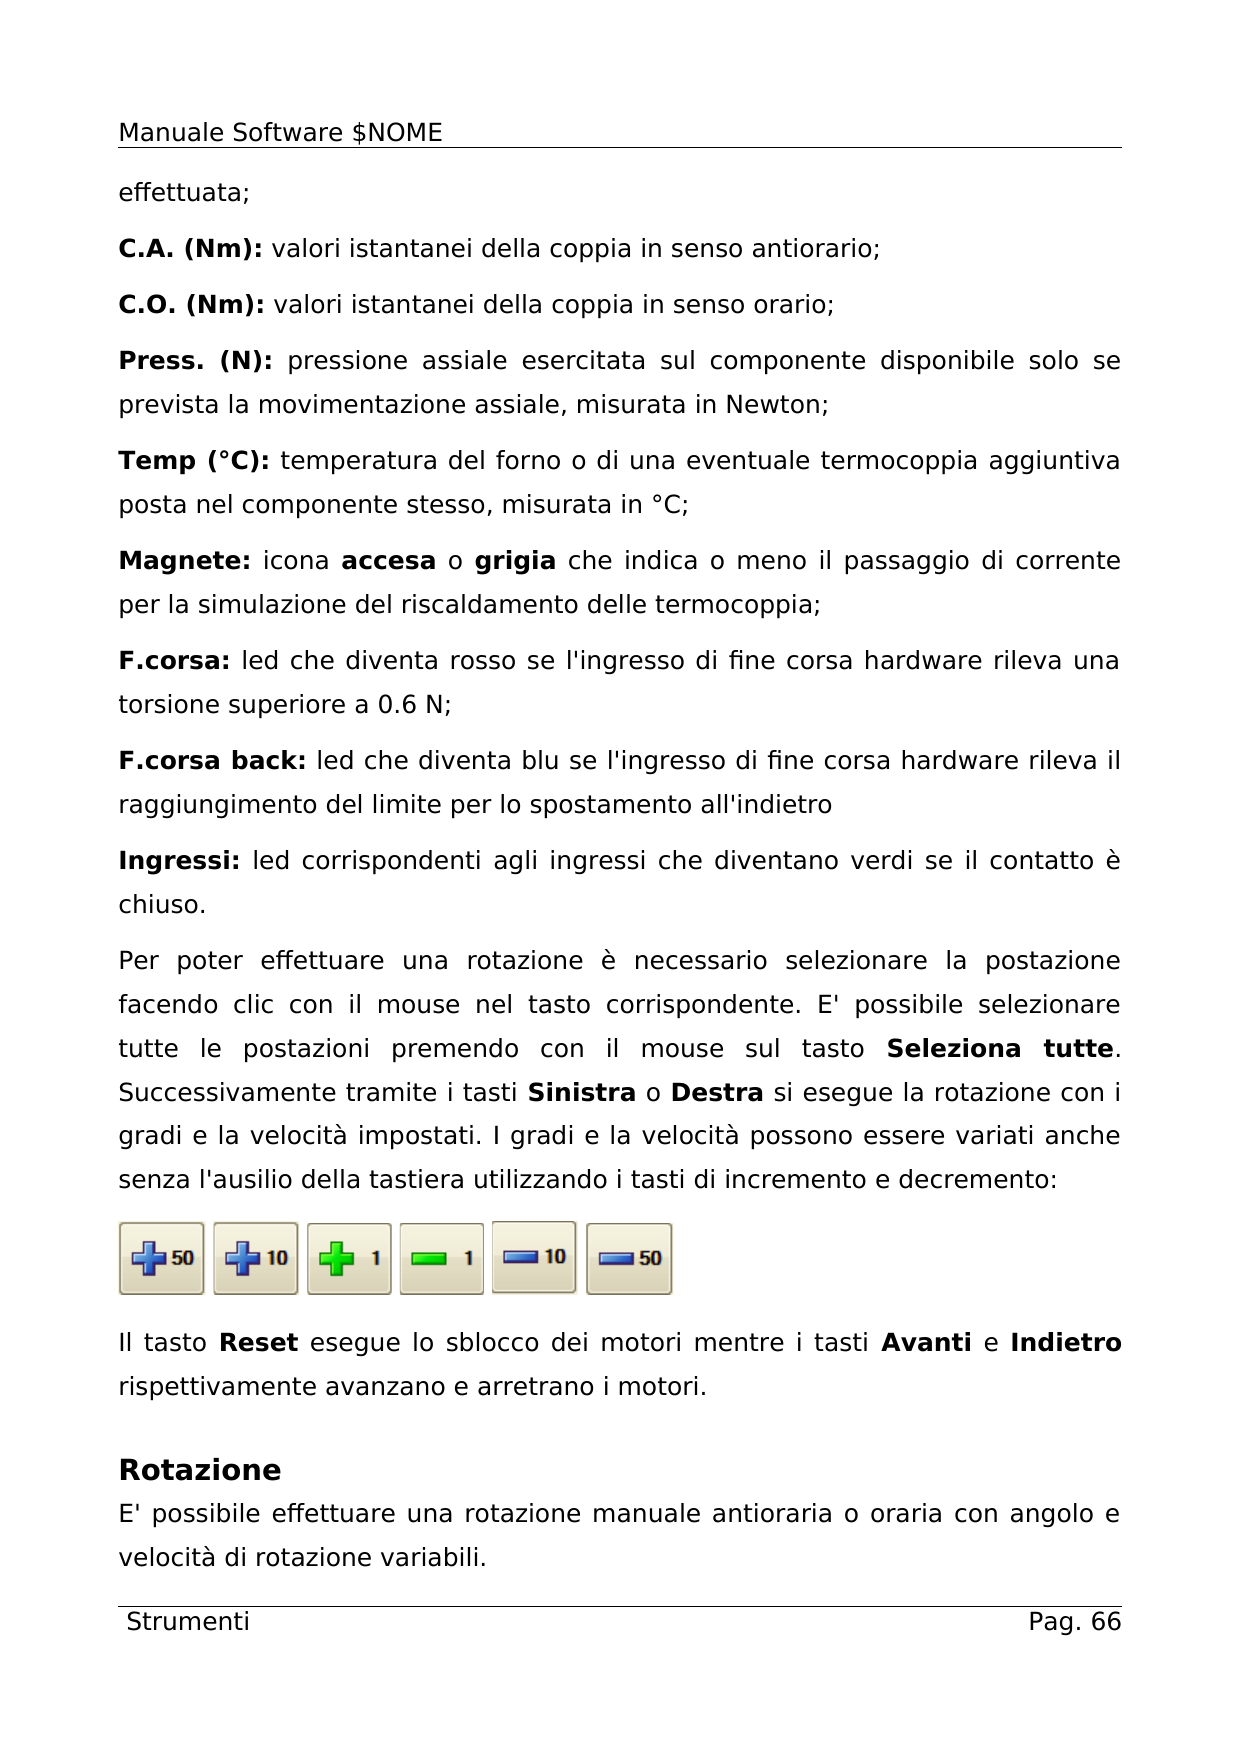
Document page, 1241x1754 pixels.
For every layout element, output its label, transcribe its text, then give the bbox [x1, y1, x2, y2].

picture [585, 1223, 674, 1295]
text Ingressi: led corrispondenti agli ingressi che diventano verdi se il contatto è chiuso. [118, 847, 1122, 919]
picture [307, 1223, 392, 1295]
text Per poter effettuare una rotazione è necessario selezionare la postazione facendo clic con il mouse nel tasto corrispondente. E' possibile selezionare tutte le postazioni premendo con il mouse sul tasto Seleziona tutte. Successivamente tramite i tasti Sinistra o Destra si esegue la rotazione con i gradi e la velocità impostati. I gradi e la velocità possono essere variati anche senza l'ausilio della tastiera utilizzando i tasti di incremento e decremento: [118, 947, 1122, 1194]
picture [399, 1223, 484, 1295]
text Il tasto Reset esegue lo sblocco dei motori mentre i tasti Avanti e Indietro rispettivamente avanzano e arretrano i motori. [118, 1328, 1122, 1401]
text Temp (°C): temperatura del forno o di una eventuale termocoppia aggiuntiva posta nel componente stesso, misurata in °C; [118, 447, 1122, 519]
text E' possibile effettuare una rotazione manuale antioraria o oraria con angolo e velocità di rotazione variabili. [118, 1499, 1122, 1572]
picture [492, 1221, 578, 1295]
text F.corsa back: led che diventa blu se l'ingresso di fine corsa hardware rileva il raggiungimento del limite per lo spostamento all'indietro [118, 747, 1122, 819]
picture [213, 1221, 300, 1295]
text effettuata; [118, 178, 1122, 207]
subtitle Rotazione [118, 1453, 1122, 1487]
picture [118, 1221, 206, 1295]
text C.O. (Nm): valori istantanei della coppia in senso orario; [118, 290, 1122, 319]
text F.corsa: led che diventa rosso se l'ingresso di fine corsa hardware rileva una torsione superiore a 0.6 N; [118, 647, 1122, 719]
text Press. (N): pressione assiale esercitata sul componente disponibile solo se prevista la movimentazione assiale, misurata in Newton; [118, 347, 1122, 419]
text C.A. (Nm): valori istantanei della coppia in senso antiorario; [118, 234, 1122, 263]
text Magnete: icona accesa o grigia che indica o meno il passaggio di corrente per la simulazione del riscaldamento delle termocoppia; [118, 547, 1122, 619]
